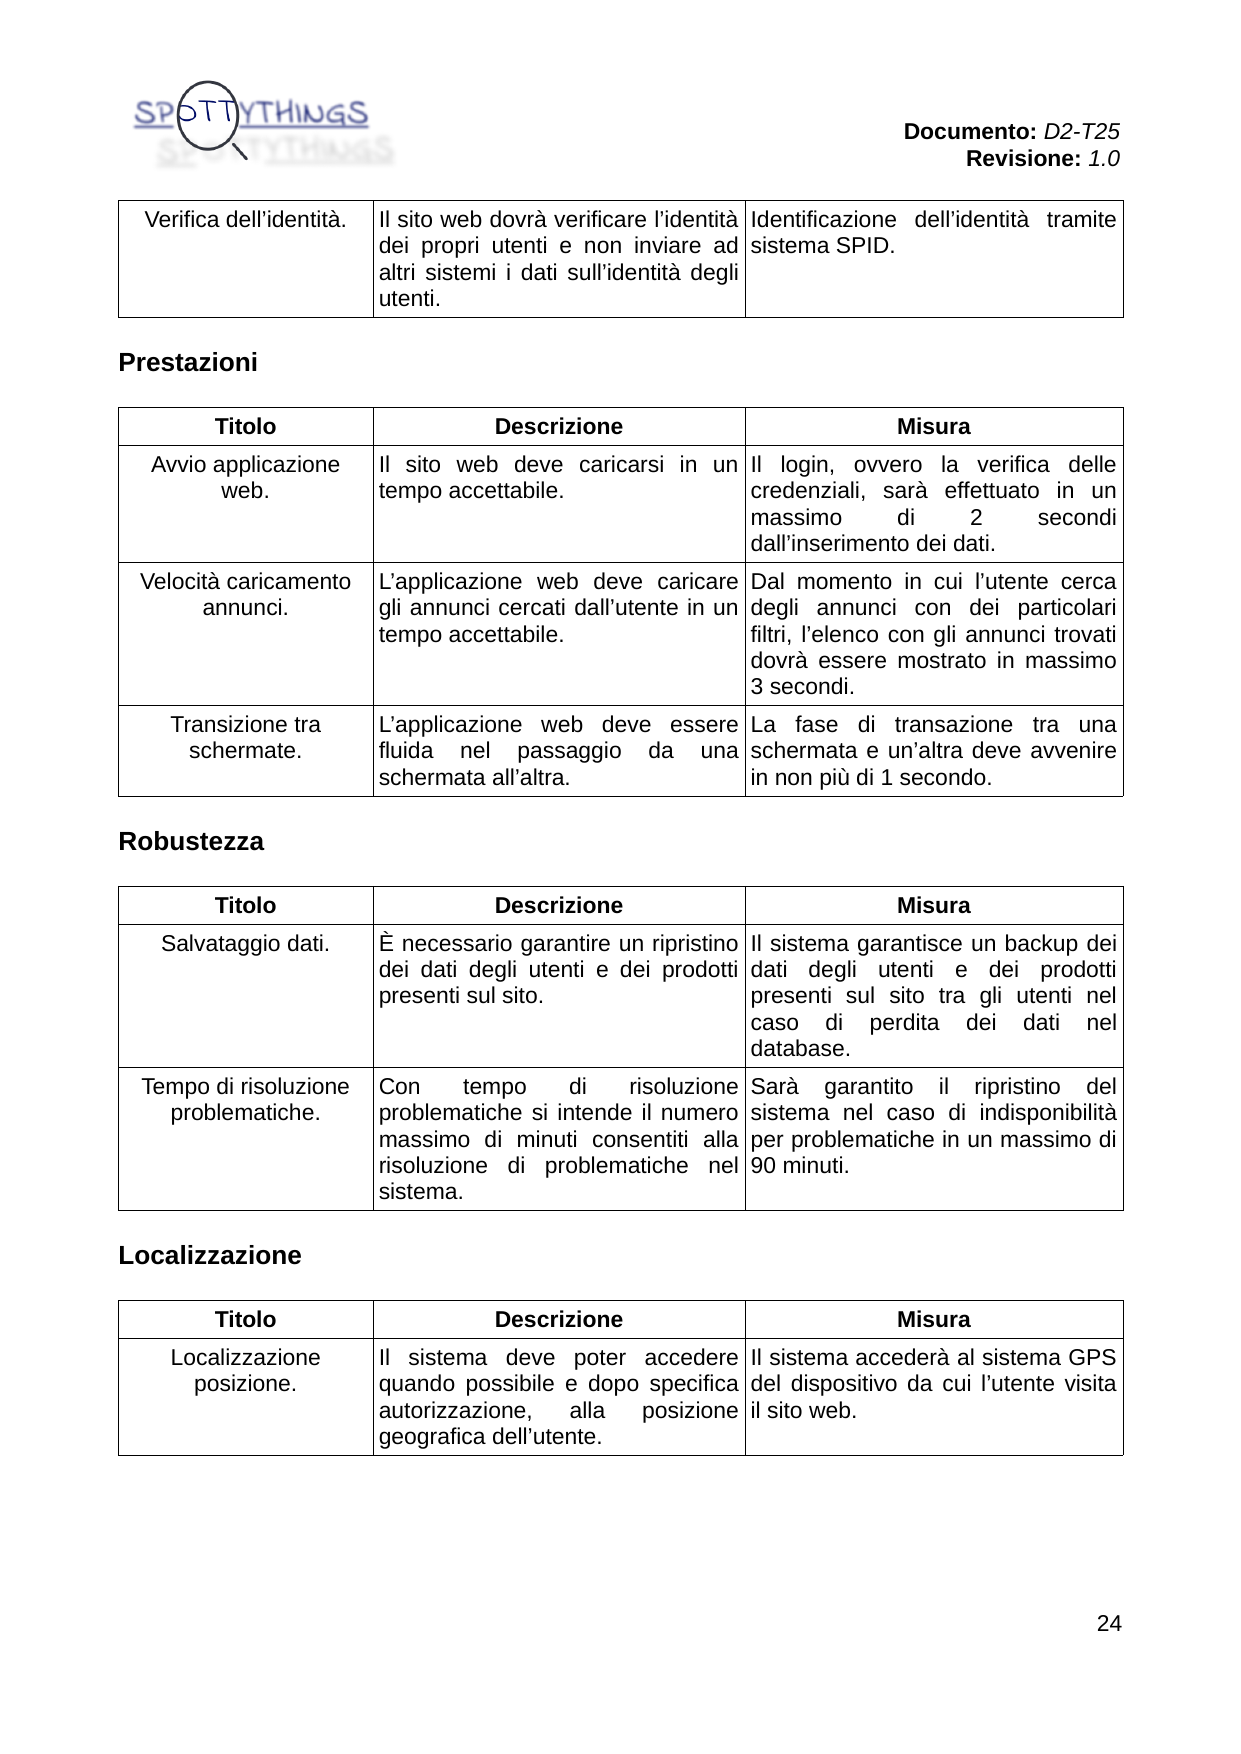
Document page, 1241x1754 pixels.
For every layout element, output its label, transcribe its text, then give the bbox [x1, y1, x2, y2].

table_cell Salvataggio dati. [119, 925, 373, 1067]
subtitle Prestazioni [118, 347, 1122, 377]
table_header Misura [746, 1301, 1123, 1338]
table_cell Transizione tra schermate. [119, 706, 373, 796]
table_cell Il sito web deve caricarsi in un tempo accettabile. [374, 446, 745, 562]
subtitle Localizzazione [118, 1240, 1122, 1270]
table_cell Il sistema garantisce un backup dei dati degli utenti e dei prodotti presenti sul sito tra gli utenti nel caso di perdita dei dati nel database. [746, 925, 1123, 1067]
table_cell Velocità caricamento annunci. [119, 563, 373, 705]
table_cell Tempo di risoluzione problematiche. [119, 1068, 373, 1210]
table_header Titolo [119, 408, 373, 445]
table_cell Avvio applicazione web. [119, 446, 373, 562]
table_header Descrizione [374, 887, 745, 924]
table_cell L’applicazione web deve caricare gli annunci cercati dall’utente in un tempo accettabile. [374, 563, 745, 705]
table_header Misura [746, 408, 1123, 445]
subtitle Robustezza [118, 825, 1122, 856]
picture [123, 73, 399, 187]
table_cell L’applicazione web deve essere fluida nel passaggio da una schermata all’altra. [374, 706, 745, 796]
table_header Titolo [119, 1301, 373, 1338]
table_cell Verifica dell’identità. [119, 201, 373, 317]
table_cell Il sistema accederà al sistema GPS del dispositivo da cui l’utente visita il sito web. [746, 1339, 1123, 1455]
table_cell Il sito web dovrà verificare l’identità dei propri utenti e non inviare ad altri sistemi i dati sull’identità degli utenti. [374, 201, 745, 317]
table_cell Il sistema deve poter accedere quando possibile e dopo specifica autorizzazione, alla posizione geografica dell’utente. [374, 1339, 745, 1455]
table_cell Sarà garantito il ripristino del sistema nel caso di indisponibilità per problematiche in un massimo di 90 minuti. [746, 1068, 1123, 1210]
table_cell Dal momento in cui l’utente cerca degli annunci con dei particolari filtri, l’elenco con gli annunci trovati dovrà essere mostrato in massimo 3 secondi. [746, 563, 1123, 705]
table_cell Localizzazione posizione. [119, 1339, 373, 1455]
table_header Descrizione [374, 408, 745, 445]
table_header Descrizione [374, 1301, 745, 1338]
table_cell La fase di transazione tra una schermata e un’altra deve avvenire in non più di 1 secondo. [746, 706, 1123, 796]
table_cell Il login, ovvero la verifica delle credenziali, sarà effettuato in un massimo di 2 secondi dall’inserimento dei dati. [746, 446, 1123, 562]
table_cell È necessario garantire un ripristino dei dati degli utenti e dei prodotti presenti sul sito. [374, 925, 745, 1067]
table_cell Identificazione dell’identità tramite sistema SPID. [746, 201, 1123, 317]
table_header Titolo [119, 887, 373, 924]
table_cell Con tempo di risoluzione problematiche si intende il numero massimo di minuti consentiti alla risoluzione di problematiche nel sistema. [374, 1068, 745, 1210]
table_header Misura [746, 887, 1123, 924]
